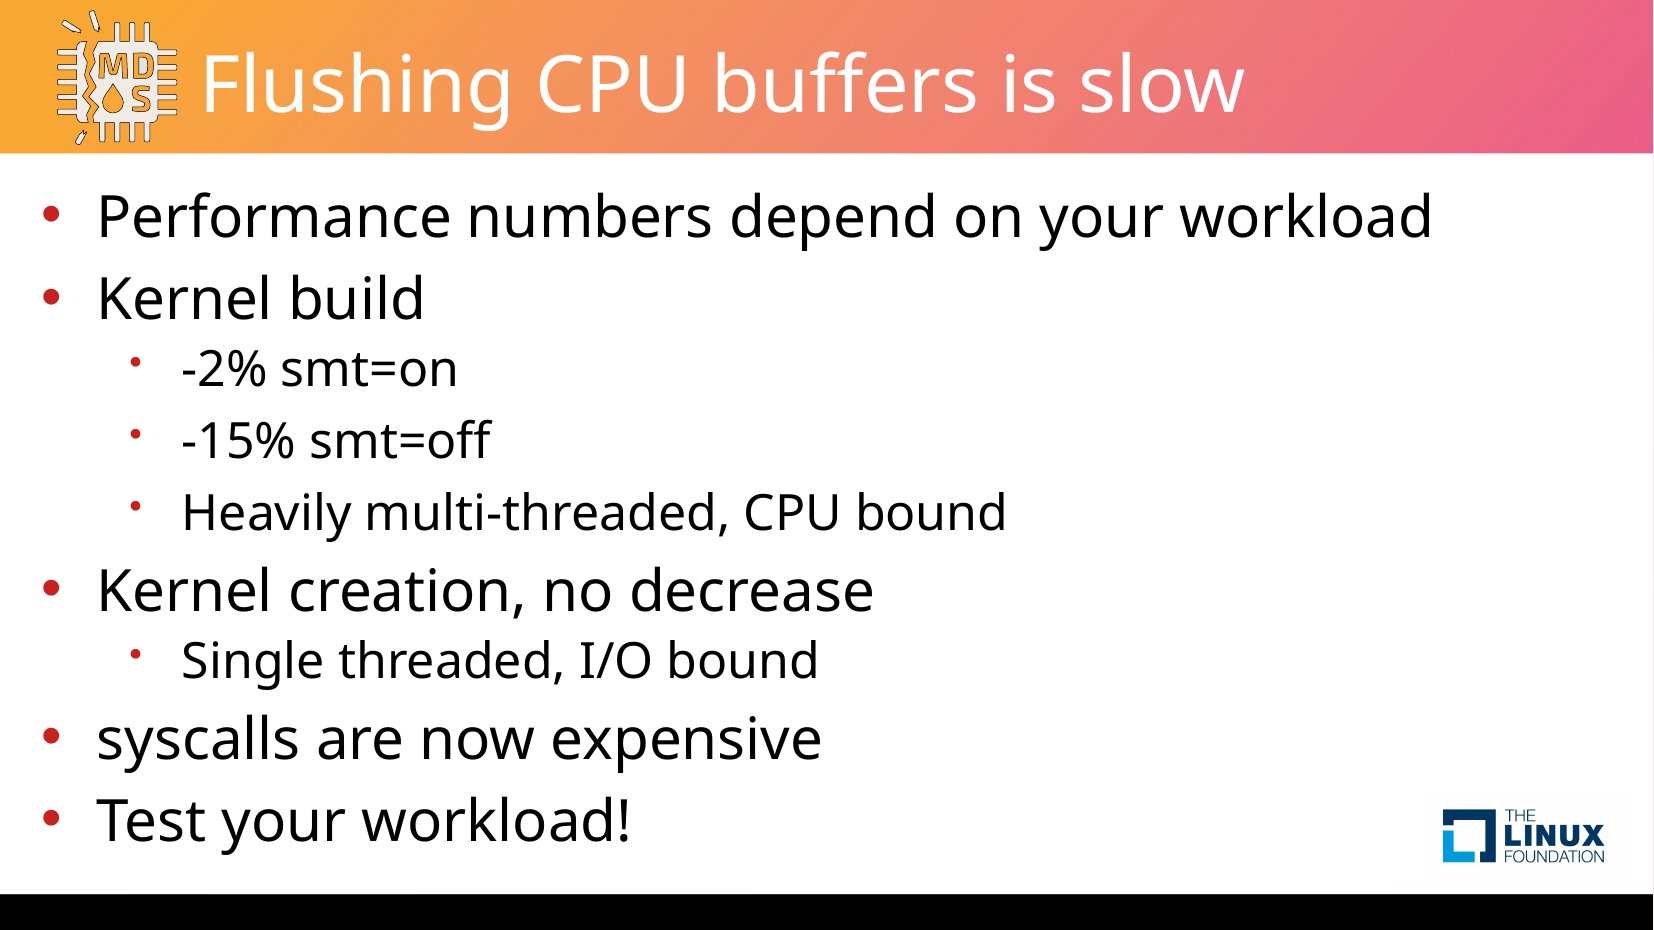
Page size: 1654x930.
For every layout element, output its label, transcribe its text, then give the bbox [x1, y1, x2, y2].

picture [0, 0, 1654, 930]
picture [1490, 856, 1553, 868]
title Flushing CPU buffers is slow [203, 8, 1551, 154]
list Performance numbers depend on your workload Kernel build -2% smt=on -15% smt=off Heavily multi-threaded, CPU bound Kernel creation, no decrease Single threaded, I/O bound syscalls are now expensive Test your workload! [25, 171, 1651, 856]
